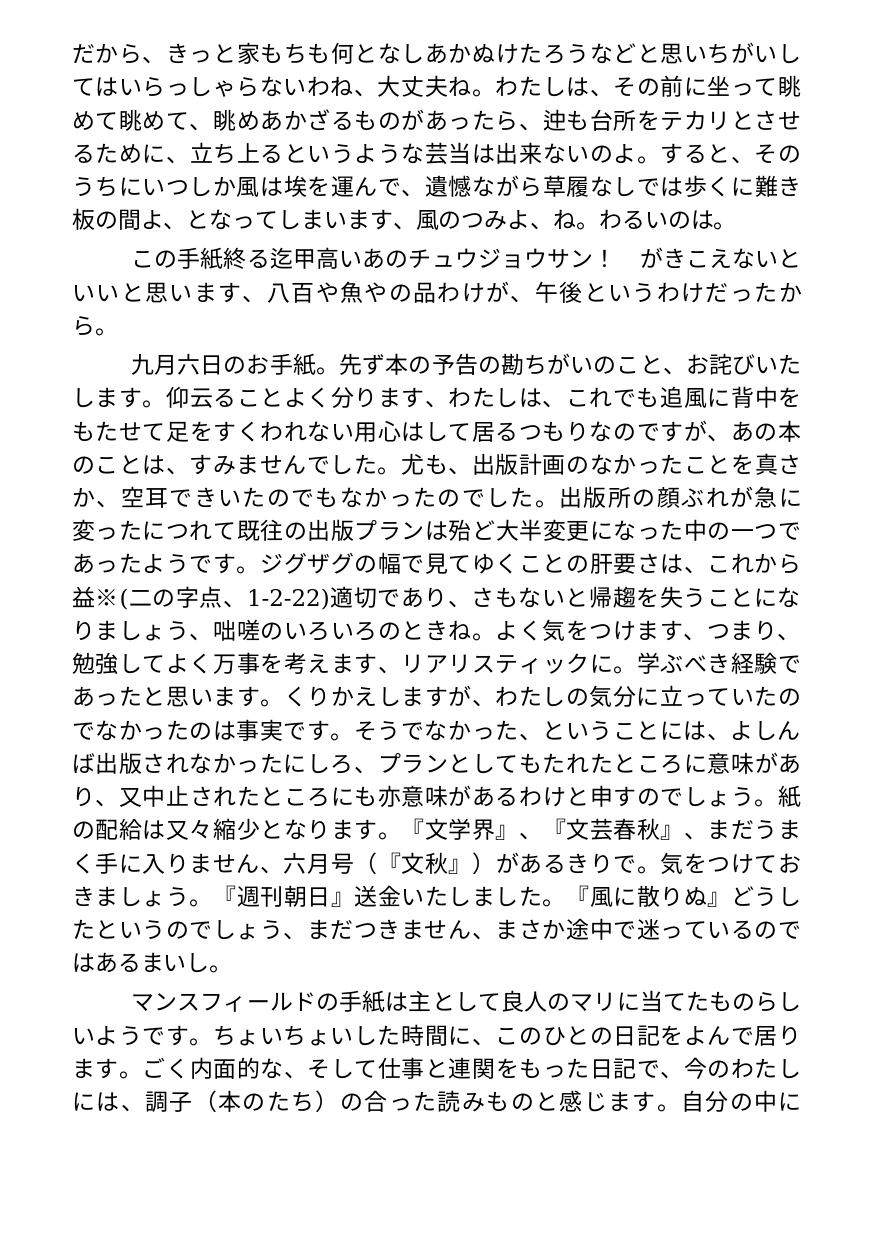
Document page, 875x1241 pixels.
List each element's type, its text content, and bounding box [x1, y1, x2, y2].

text だから、きっと家もちも何となしあかぬけたろうなどと思いちがいしてはいらっしゃらないわね、大丈夫ね。わたしは、その前に坐って眺めて眺めて、眺めあかざるものがあったら、迚も台所をテカリとさせるために、立ち上るというような芸当は出来ないのよ。すると、そのうちにいつしか風は埃を運んで、遺憾ながら草履なしでは歩くに難き板の間よ、となってしまいます、風のつみよ、ね。わるいのは。 [72, 36, 802, 235]
text この手紙終る迄甲高いあのチュウジョウサン！ がきこえないといいと思います、八百や魚やの品わけが、午後というわけだったから。 [72, 241, 802, 341]
text 九月六日のお手紙。先ず本の予告の勘ちがいのこと、お詫びいたします。仰云ることよく分ります、わたしは、これでも追風に背中をもたせて足をすくわれない用心はして居るつもりなのですが、あの本のことは、すみませんでした。尤も、出版計画のなかったことを真さか、空耳できいたのでもなかったのでした。出版所の顔ぶれが急に変ったにつれて既往の出版プランは殆ど大半変更になった中の一つであったようです。ジグザグの幅で見てゆくことの肝要さは、これから益※(二の字点、1-2-22)適切であり、さもないと帰趨を失うことになりましょう、咄嗟のいろいろのときね。よく気をつけます、つまり、勉強してよく万事を考えます、リアリスティックに。学ぶべき経験であったと思います。くりかえしますが、わたしの気分に立っていたのでなかったのは事実です。そうでなかった、ということには、よしんば出版されなかったにしろ、プランとしてもたれたところに意味があり、又中止されたところにも亦意味があるわけと申すのでしょう。紙の配給は又々縮少となります。『文学界』、『文芸春秋』、まだうまく手に入りません、六月号（『文秋』）があるきりで。気をつけておきましょう。『週刊朝日』送金いたしました。『風に散りぬ』どうしたというのでしょう、まだつきません、まさか途中で迷っているのではあるまいし。 [72, 347, 802, 978]
text マンスフィールドの手紙は主として良人のマリに当てたものらしいようです。ちょいちょいした時間に、このひとの日記をよんで居ります。ごく内面的な、そして仕事と連関をもった日記で、今のわたしには、調子（本のたち）の合った読みものと感じます。自分の中に [72, 984, 802, 1117]
